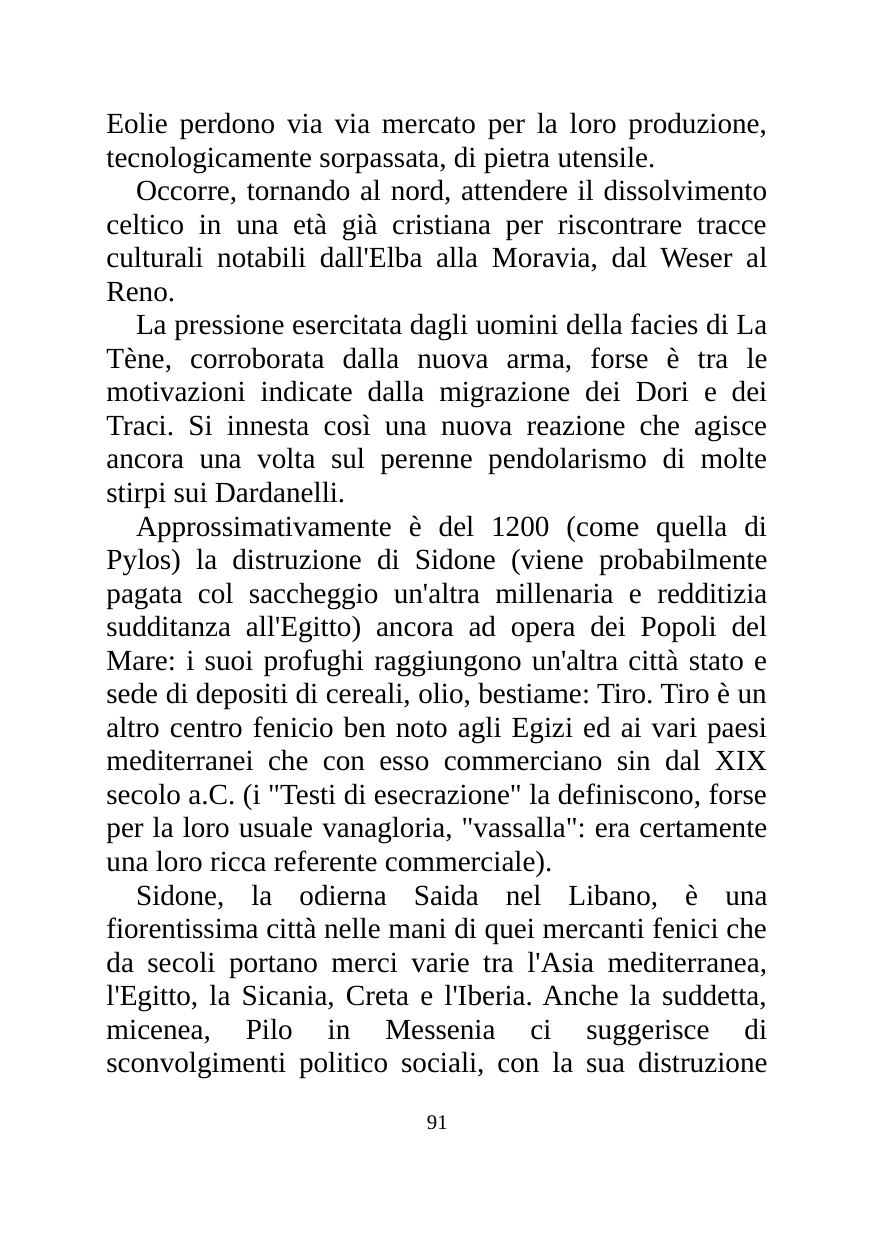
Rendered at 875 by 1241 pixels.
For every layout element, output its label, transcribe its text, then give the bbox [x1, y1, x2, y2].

text Sidone, la odierna Saida nel Libano, è una fiorentissima città nelle mani di quei mercanti fenici che da secoli portano merci varie tra l'Asia mediterranea, l'Egitto, la Sicania, Creta e l'Iberia. Anche la suddetta, micenea, Pilo in Messenia ci suggerisce di sconvolgimenti politico sociali, con la sua distruzione [106, 878, 768, 1079]
text Eolie perdono via via mercato per la loro produzione, tecnologicamente sorpassata, di pietra utensile. [106, 106, 768, 173]
text La pressione esercitata dagli uomini della facies di La Tène, corroborata dalla nuova arma, forse è tra le motivazioni indicate dalla migrazione dei Dori e dei Traci. Si innesta così una nuova reazione che agisce ancora una volta sul perenne pendolarismo di molte stirpi sui Dardanelli. [106, 307, 768, 509]
text Occorre, tornando al nord, attendere il dissolvimento celtico in una età già cristiana per riscontrare tracce culturali notabili dall'Elba alla Moravia, dal Weser al Reno. [106, 173, 768, 307]
text Approssimativamente è del 1200 (come quella di Pylos) la distruzione di Sidone (viene probabilmente pagata col saccheggio un'altra millenaria e redditizia sudditanza all'Egitto) ancora ad opera dei Popoli del Mare: i suoi profughi raggiungono un'altra città stato e sede di depositi di cereali, olio, bestiame: Tiro. Tiro è un altro centro fenicio ben noto agli Egizi ed ai vari paesi mediterranei che con esso commerciano sin dal XIX secolo a.C. (i "Testi di esecrazione" la definiscono, forse per la loro usuale vanagloria, "vassalla": era certamente una loro ricca referente commerciale). [106, 509, 768, 878]
